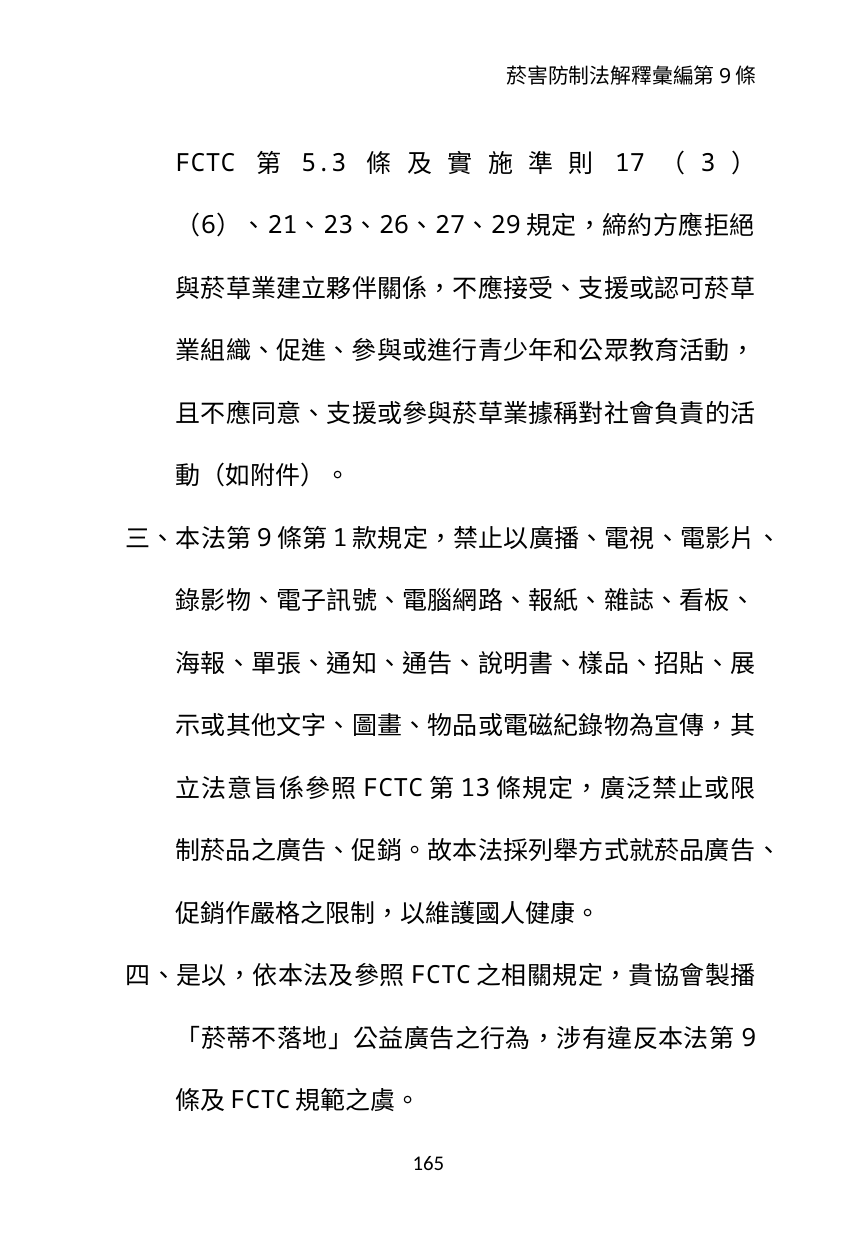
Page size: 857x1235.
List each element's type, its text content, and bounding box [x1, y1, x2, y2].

list FCTC第5.3條及實施準則17（3）（6）、21、23、26、27、29規定，締約方應拒絕與菸草業建立夥伴關係，不應接受、支援或認可菸草業組織、促進、參與或進行青少年和公眾教育活動，且不應同意、支援或參與菸草業據稱對社會負責的活動（如附件）。 [125, 119, 756, 494]
list 三、本法第9條第1款規定，禁止以廣播、電視、電影片、錄影物、電子訊號、電腦網路、報紙、雜誌、看板、海報、單張、通知、通告、說明書、樣品、招貼、展示或其他文字、圖畫、物品或電磁紀錄物為宣傳，其立法意旨係參照FCTC第13條規定，廣泛禁止或限制菸品之廣告、促銷。故本法採列舉方式就菸品廣告、促銷作嚴格之限制，以維護國人健康。 [125, 494, 756, 932]
list 四、是以，依本法及參照FCTC之相關規定，貴協會製播「菸蒂不落地」公益廣告之行為，涉有違反本法第9條及FCTC規範之虞。 [125, 932, 756, 1119]
